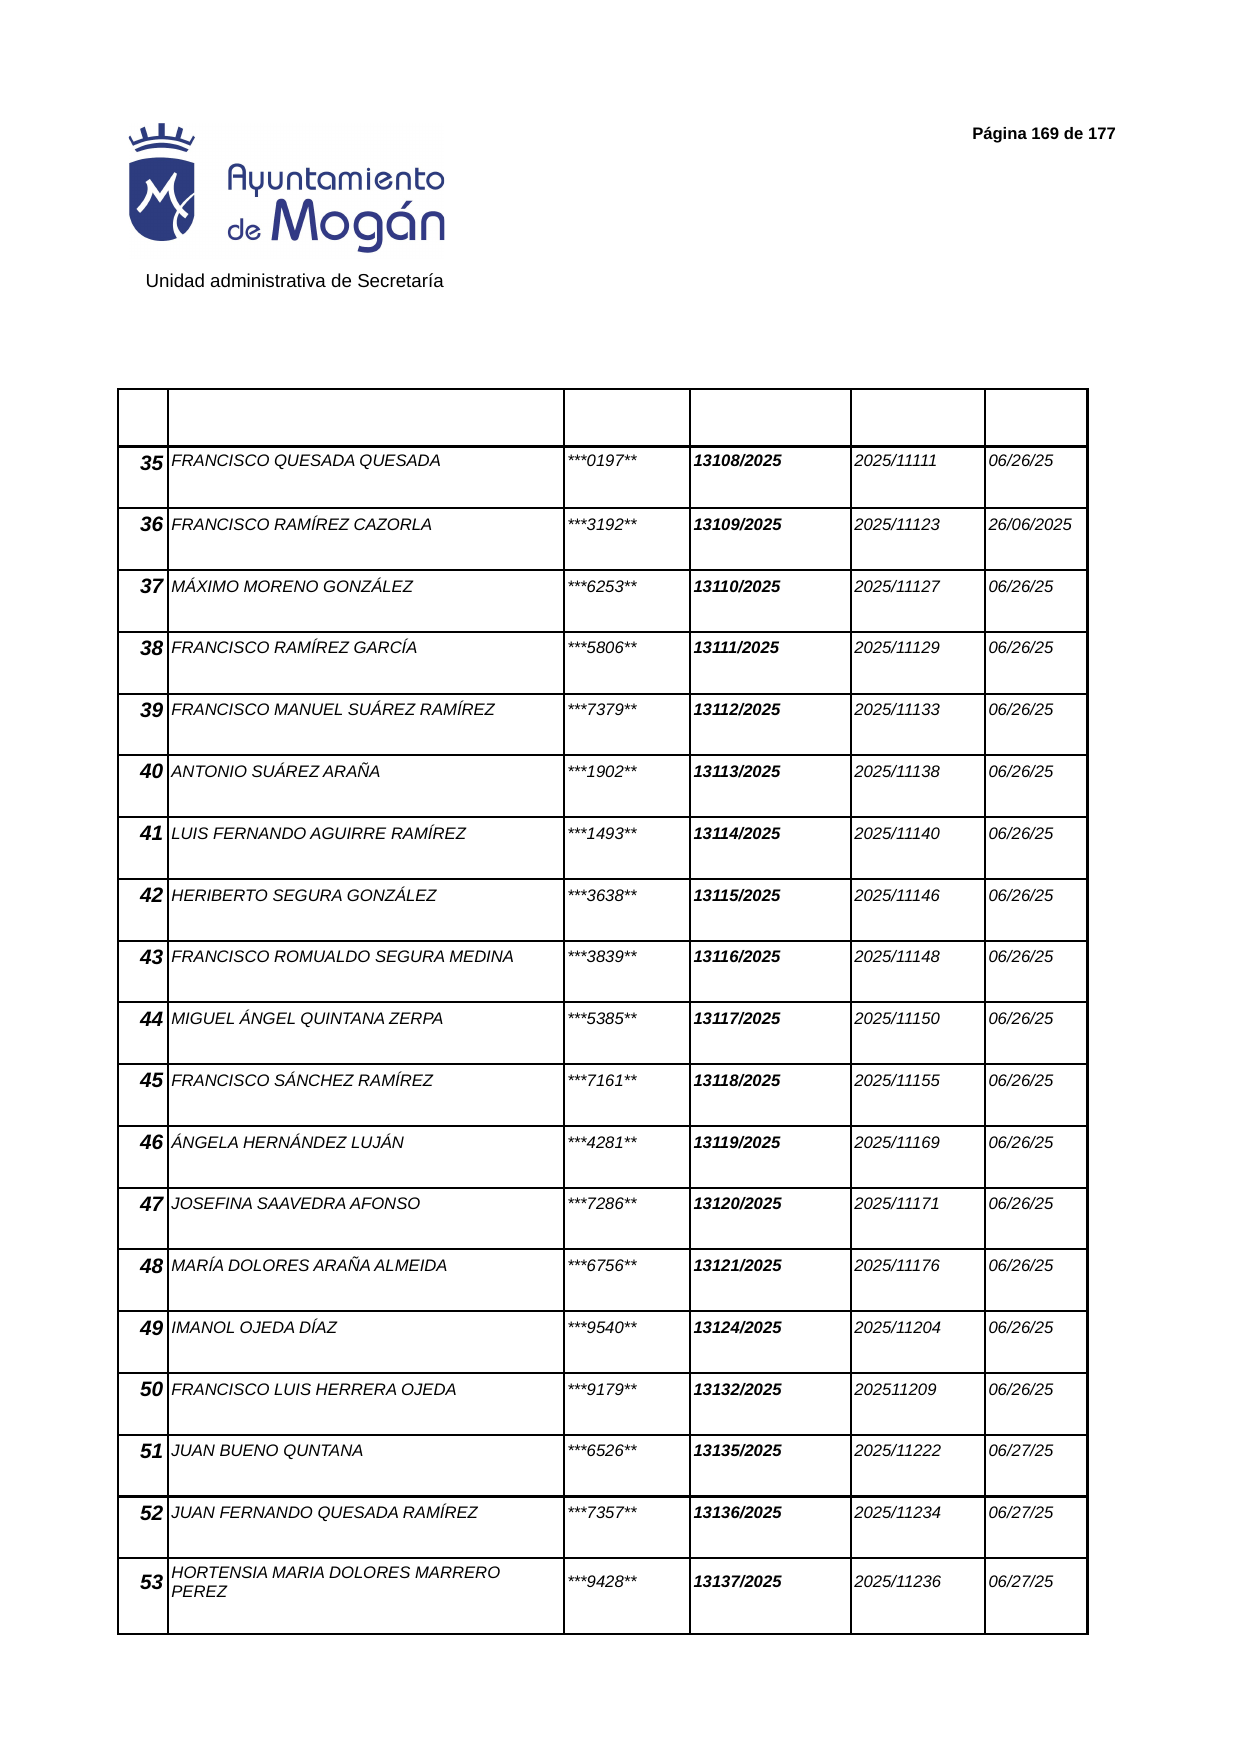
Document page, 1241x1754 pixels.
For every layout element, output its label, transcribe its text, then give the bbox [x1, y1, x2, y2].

table_cell 13137/2025 [691, 1559, 850, 1633]
table_cell IMANOL OJEDA DÍAZ [169, 1312, 563, 1372]
table_cell ***1493** [565, 818, 689, 878]
table_cell 26/06/25 [986, 1312, 1086, 1372]
table_cell MIGUEL ÁNGEL QUINTANA ZERPA [169, 1003, 563, 1063]
table_cell 45 [119, 1065, 167, 1125]
table_cell 50 [119, 1374, 167, 1434]
table_cell LUIS FERNANDO AGUIRRE RAMÍREZ [169, 818, 563, 878]
table_cell 13116/2025 [691, 942, 850, 1001]
table_cell 26/06/25 [986, 1250, 1086, 1310]
table_cell 26/06/25 [986, 942, 1086, 1001]
table_cell 13109/2025 [691, 509, 850, 569]
table_cell 27/06/25 [986, 1436, 1086, 1495]
table_cell 26/06/25 [986, 818, 1086, 878]
table_cell [691, 390, 850, 445]
table_cell 26/06/25 [986, 880, 1086, 939]
table_cell ***7357** [565, 1498, 689, 1557]
table_cell ***9179** [565, 1374, 689, 1434]
table_cell [986, 390, 1086, 445]
table_cell JUAN BUENO QUNTANA [169, 1436, 563, 1495]
table_cell ANTONIO SUÁREZ ARAÑA [169, 756, 563, 816]
table_cell [565, 390, 689, 445]
table_cell 2025/11171 [852, 1189, 984, 1248]
table_cell ***3638** [565, 880, 689, 939]
table_cell ***4281** [565, 1127, 689, 1187]
table_cell ***6526** [565, 1436, 689, 1495]
table_cell FRANCISCO RAMÍREZ CAZORLA [169, 509, 563, 569]
table_cell 13112/2025 [691, 695, 850, 754]
picture [128, 123, 445, 259]
table_cell 2025/11127 [852, 571, 984, 631]
table_cell 53 [119, 1559, 167, 1633]
table_cell 52 [119, 1498, 167, 1557]
table_cell ***0197** [565, 448, 689, 507]
table_cell 13117/2025 [691, 1003, 850, 1063]
table_cell 38 [119, 633, 167, 692]
table_cell 26/06/2025 [986, 509, 1086, 569]
table_cell 26/06/25 [986, 1003, 1086, 1063]
table_cell 43 [119, 942, 167, 1001]
table_cell 51 [119, 1436, 167, 1495]
table_cell 2025/11236 [852, 1559, 984, 1633]
table_cell 13114/2025 [691, 818, 850, 878]
table_cell 41 [119, 818, 167, 878]
table_cell 2025/11155 [852, 1065, 984, 1125]
table_cell 47 [119, 1189, 167, 1248]
table_cell 37 [119, 571, 167, 631]
table_cell MÁXIMO MORENO GONZÁLEZ [169, 571, 563, 631]
table_cell 49 [119, 1312, 167, 1372]
table_cell ***7379** [565, 695, 689, 754]
table_cell 2025/11234 [852, 1498, 984, 1557]
table_cell 26/06/25 [986, 448, 1086, 507]
table_cell 13111/2025 [691, 633, 850, 692]
table_cell ÁNGELA HERNÁNDEZ LUJÁN [169, 1127, 563, 1187]
table_cell 26/06/25 [986, 1189, 1086, 1248]
table_cell HERIBERTO SEGURA GONZÁLEZ [169, 880, 563, 939]
table_cell ***5806** [565, 633, 689, 692]
table_cell 2025/11123 [852, 509, 984, 569]
table_cell 2025/11176 [852, 1250, 984, 1310]
table_cell ***9428** [565, 1559, 689, 1633]
table_cell [169, 390, 563, 445]
table_cell 2025/11204 [852, 1312, 984, 1372]
table_cell 13115/2025 [691, 880, 850, 939]
table_cell ***3192** [565, 509, 689, 569]
table_cell 13136/2025 [691, 1498, 850, 1557]
table_cell ***7286** [565, 1189, 689, 1248]
table_cell FRANCISCO SÁNCHEZ RAMÍREZ [169, 1065, 563, 1125]
table_cell 2025/11169 [852, 1127, 984, 1187]
table_cell 26/06/25 [986, 1065, 1086, 1125]
table_cell ***5385** [565, 1003, 689, 1063]
table_cell JOSEFINA SAAVEDRA AFONSO [169, 1189, 563, 1248]
table_cell [852, 390, 984, 445]
table_cell ***6253** [565, 571, 689, 631]
table_cell 13121/2025 [691, 1250, 850, 1310]
table_cell FRANCISCO LUIS HERRERA OJEDA [169, 1374, 563, 1434]
table_cell 2025/11111 [852, 448, 984, 507]
table_cell 13135/2025 [691, 1436, 850, 1495]
table_cell 2025/11148 [852, 942, 984, 1001]
table_cell ***6756** [565, 1250, 689, 1310]
table_cell 13124/2025 [691, 1312, 850, 1372]
table_cell 2025/11140 [852, 818, 984, 878]
table_cell 46 [119, 1127, 167, 1187]
table_cell 44 [119, 1003, 167, 1063]
table_cell 26/06/25 [986, 1374, 1086, 1434]
table_cell 42 [119, 880, 167, 939]
table_cell ***7161** [565, 1065, 689, 1125]
table_cell FRANCISCO ROMUALDO SEGURA MEDINA [169, 942, 563, 1001]
table_cell 26/06/25 [986, 1127, 1086, 1187]
table_cell [119, 390, 167, 445]
table_cell 2025/11222 [852, 1436, 984, 1495]
table_cell 36 [119, 509, 167, 569]
table_cell ***3839** [565, 942, 689, 1001]
table_cell 2025/11133 [852, 695, 984, 754]
table_cell 2025/11129 [852, 633, 984, 692]
table_cell 13113/2025 [691, 756, 850, 816]
table_cell 26/06/25 [986, 756, 1086, 816]
table_cell 39 [119, 695, 167, 754]
table_cell 40 [119, 756, 167, 816]
table_cell 27/06/25 [986, 1559, 1086, 1633]
table_cell 13119/2025 [691, 1127, 850, 1187]
table_cell 13120/2025 [691, 1189, 850, 1248]
table_cell ***1902** [565, 756, 689, 816]
table_cell FRANCISCO QUESADA QUESADA [169, 448, 563, 507]
table_cell HORTENSIA MARIA DOLORES MARRERO PEREZ [169, 1559, 563, 1633]
table_cell ***9540** [565, 1312, 689, 1372]
table_cell 202511209 [852, 1374, 984, 1434]
table_cell 13118/2025 [691, 1065, 850, 1125]
table_cell 48 [119, 1250, 167, 1310]
table_cell 26/06/25 [986, 633, 1086, 692]
table_cell FRANCISCO MANUEL SUÁREZ RAMÍREZ [169, 695, 563, 754]
table_cell 26/06/25 [986, 695, 1086, 754]
table_cell 26/06/25 [986, 571, 1086, 631]
table_cell 2025/11146 [852, 880, 984, 939]
table_cell 13132/2025 [691, 1374, 850, 1434]
table_cell FRANCISCO RAMÍREZ GARCÍA [169, 633, 563, 692]
table_cell 35 [119, 448, 167, 507]
table_cell 13110/2025 [691, 571, 850, 631]
table_cell JUAN FERNANDO QUESADA RAMÍREZ [169, 1498, 563, 1557]
table_cell 2025/11150 [852, 1003, 984, 1063]
table_cell MARÍA DOLORES ARAÑA ALMEIDA [169, 1250, 563, 1310]
table_cell 27/06/25 [986, 1498, 1086, 1557]
table_cell 2025/11138 [852, 756, 984, 816]
table_cell 13108/2025 [691, 448, 850, 507]
